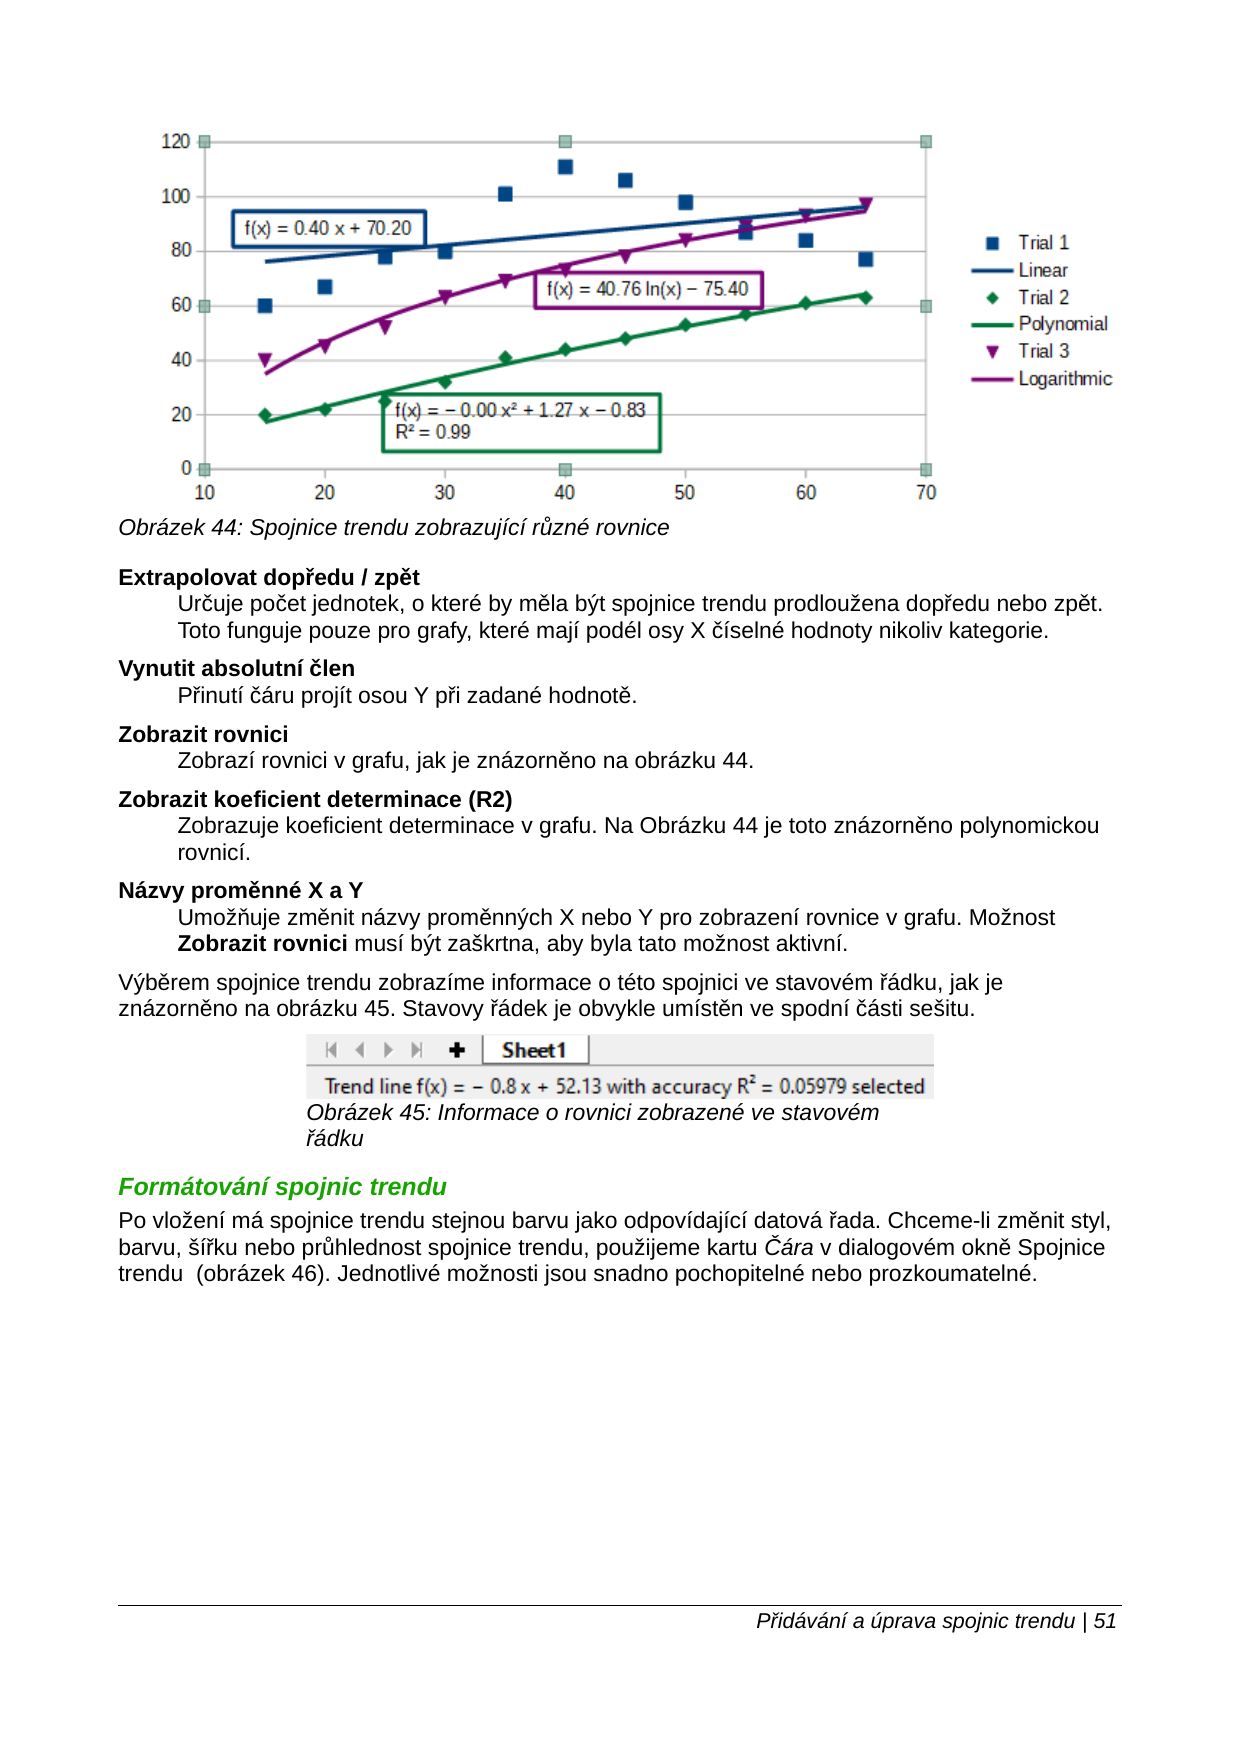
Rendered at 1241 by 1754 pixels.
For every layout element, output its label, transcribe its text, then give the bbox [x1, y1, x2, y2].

text Obrázek 44: Spojnice trendu zobrazující různé rovnice [118, 514, 1122, 540]
picture [118, 118, 1123, 514]
text Vynutit absolutní člen [118, 655, 1122, 682]
text Extrapolovat dopředu / zpět [118, 564, 1122, 590]
picture [306, 1034, 934, 1099]
text Zobrazí rovnici v grafu, jak je znázorněno na obrázku 44. [177, 747, 1122, 773]
text Zobrazuje koeficient determinace v grafu. Na Obrázku 44 je toto znázorněno polynomickou rovnicí. [177, 812, 1122, 865]
text Obrázek 45: Informace o rovnici zobrazené ve stavovém řádku [306, 1099, 934, 1152]
text Umožňuje změnit názvy proměnných X nebo Y pro zobrazení rovnice v grafu. Možnost Zobrazit rovnici musí být zaškrtna, aby byla tato možnost aktivní. [177, 904, 1122, 956]
text Zobrazit rovnici [118, 721, 1122, 747]
text Přinutí čáru projít osou Y při zadané hodnotě. [177, 682, 1122, 708]
text Výběrem spojnice trendu zobrazíme informace o této spojnici ve stavovém řádku, jak je znázorněno na obrázku 45. Stavovy řádek je obvykle umístěn ve spodní části sešitu. [118, 969, 1122, 1022]
text Zobrazit koeficient determinace (R2) [118, 786, 1122, 812]
text Po vložení má spojnice trendu stejnou barvu jako odpovídající datová řada. Chceme-li změnit styl, barvu, šířku nebo průhlednost spojnice trendu, použijeme kartu Čára v dialogovém okně Spojnice trendu (obrázek 46). Jednotlivé možnosti jsou snadno pochopitelné nebo prozkoumatelné. [118, 1207, 1122, 1286]
text Určuje počet jednotek, o které by měla být spojnice trendu prodloužena dopředu nebo zpět. Toto funguje pouze pro grafy, které mají podél osy X číselné hodnoty nikoliv kategorie. [177, 590, 1122, 643]
text Názvy proměnné X a Y [118, 877, 1122, 904]
subtitle Formátování spojnic trendu [118, 1172, 1122, 1201]
